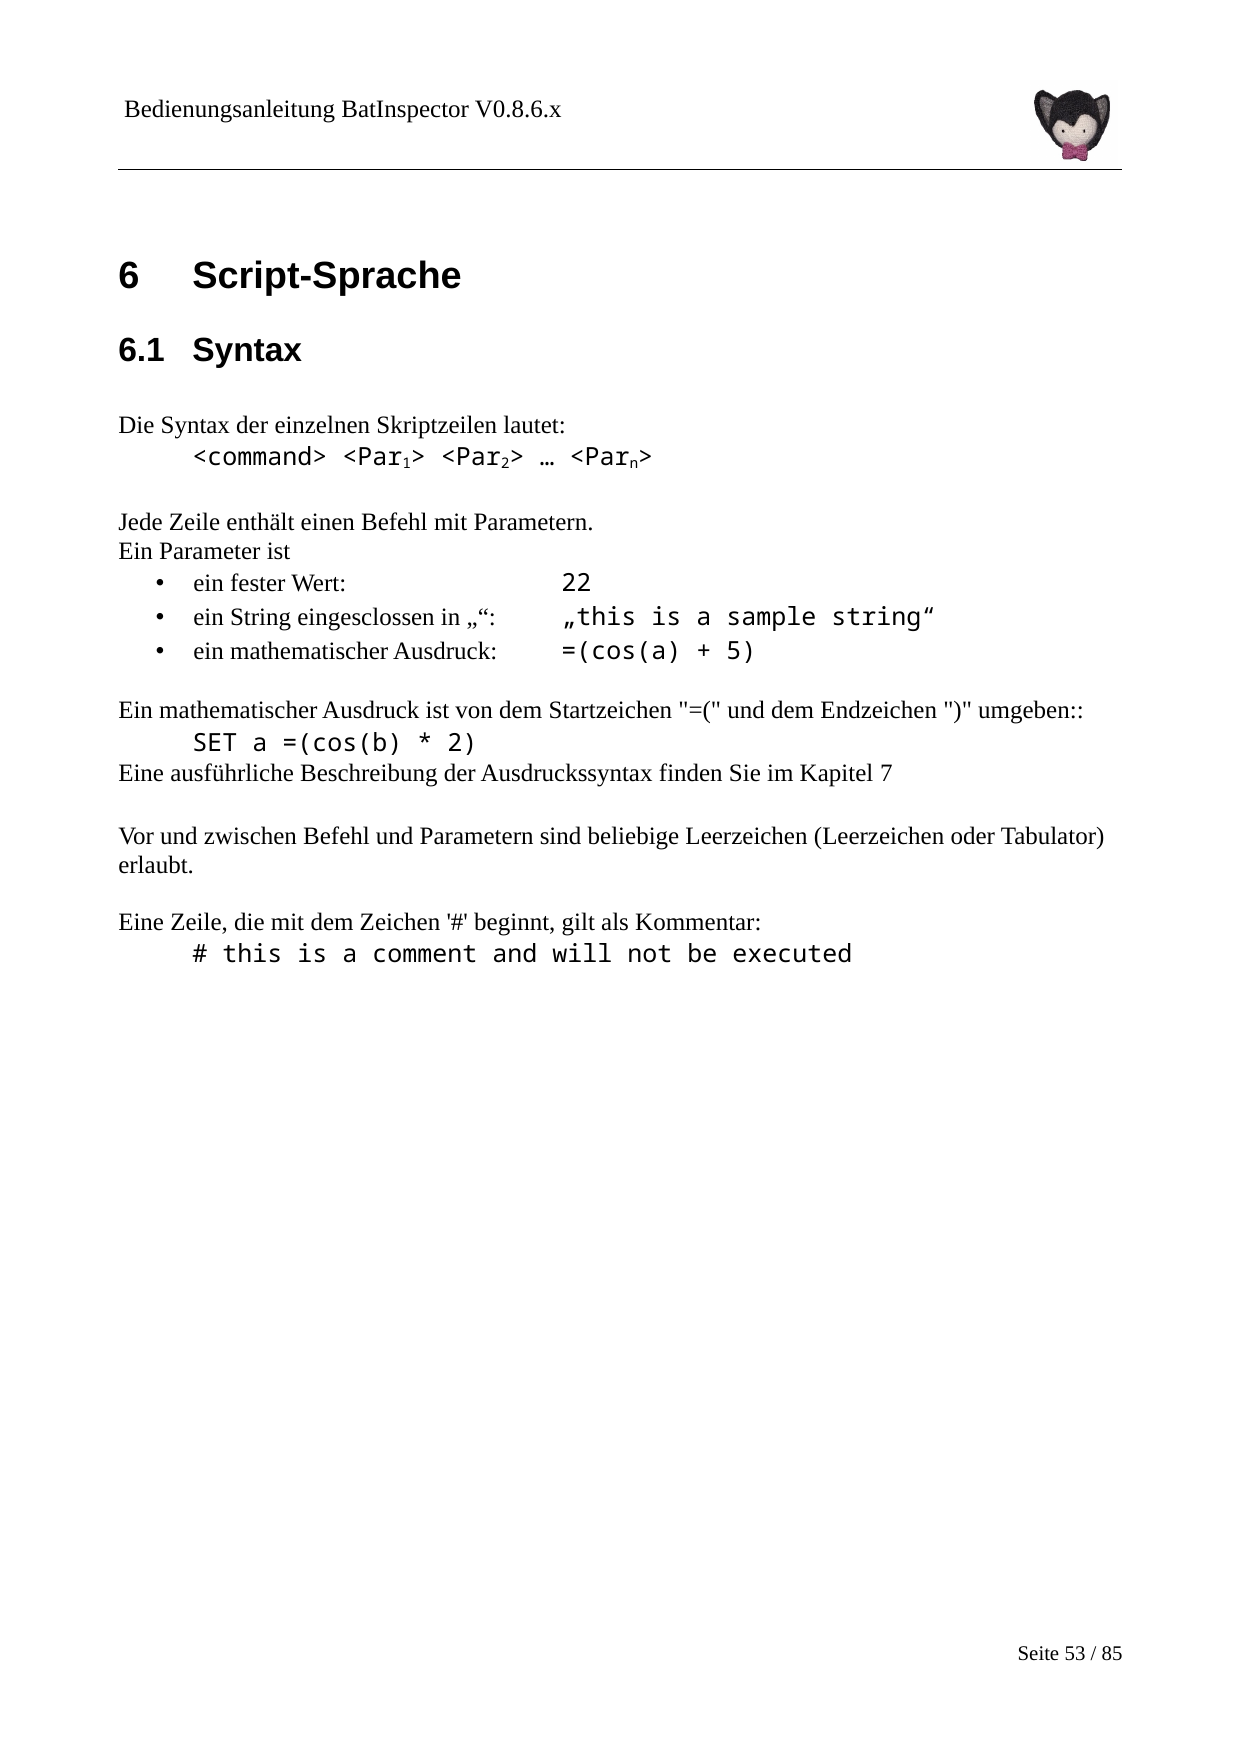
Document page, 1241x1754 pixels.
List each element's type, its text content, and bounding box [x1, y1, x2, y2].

text <command> <Par1> <Par2> … <Parn> [118, 439, 1122, 473]
list ein fester Wert: 22 [156, 564, 1122, 598]
text SET a =(cos(b) * 2) [118, 724, 1122, 758]
text Jede Zeile enthält einen Befehl mit Parametern. [118, 507, 1122, 536]
text Ein Parameter ist [118, 536, 1122, 564]
list ein String eingesclossen in „“: „this is a sample string“ [156, 598, 1122, 633]
text Ein mathematischer Ausdruck ist von dem Startzeichen "=(" und dem Endzeichen ")" umgeben:: [118, 695, 1122, 724]
text Die Syntax der einzelnen Skriptzeilen lautet: [118, 410, 1122, 439]
subtitle Script-Sprache [118, 253, 1122, 297]
list ein mathematischer Ausdruck: =(cos(a) + 5) [156, 633, 1122, 667]
text # this is a comment and will not be executed [118, 936, 1122, 970]
text Eine ausführliche Beschreibung der Ausdruckssyntax finden Sie im Kapitel 7 [118, 758, 1122, 787]
text Vor und zwischen Befehl und Parametern sind beliebige Leerzeichen (Leerzeichen oder Tabulator) erlaubt. [118, 821, 1122, 878]
subtitle Syntax [118, 330, 1122, 369]
text Eine Zeile, die mit dem Zeichen '#' beginnt, gilt als Kommentar: [118, 907, 1122, 936]
picture [1030, 80, 1119, 169]
